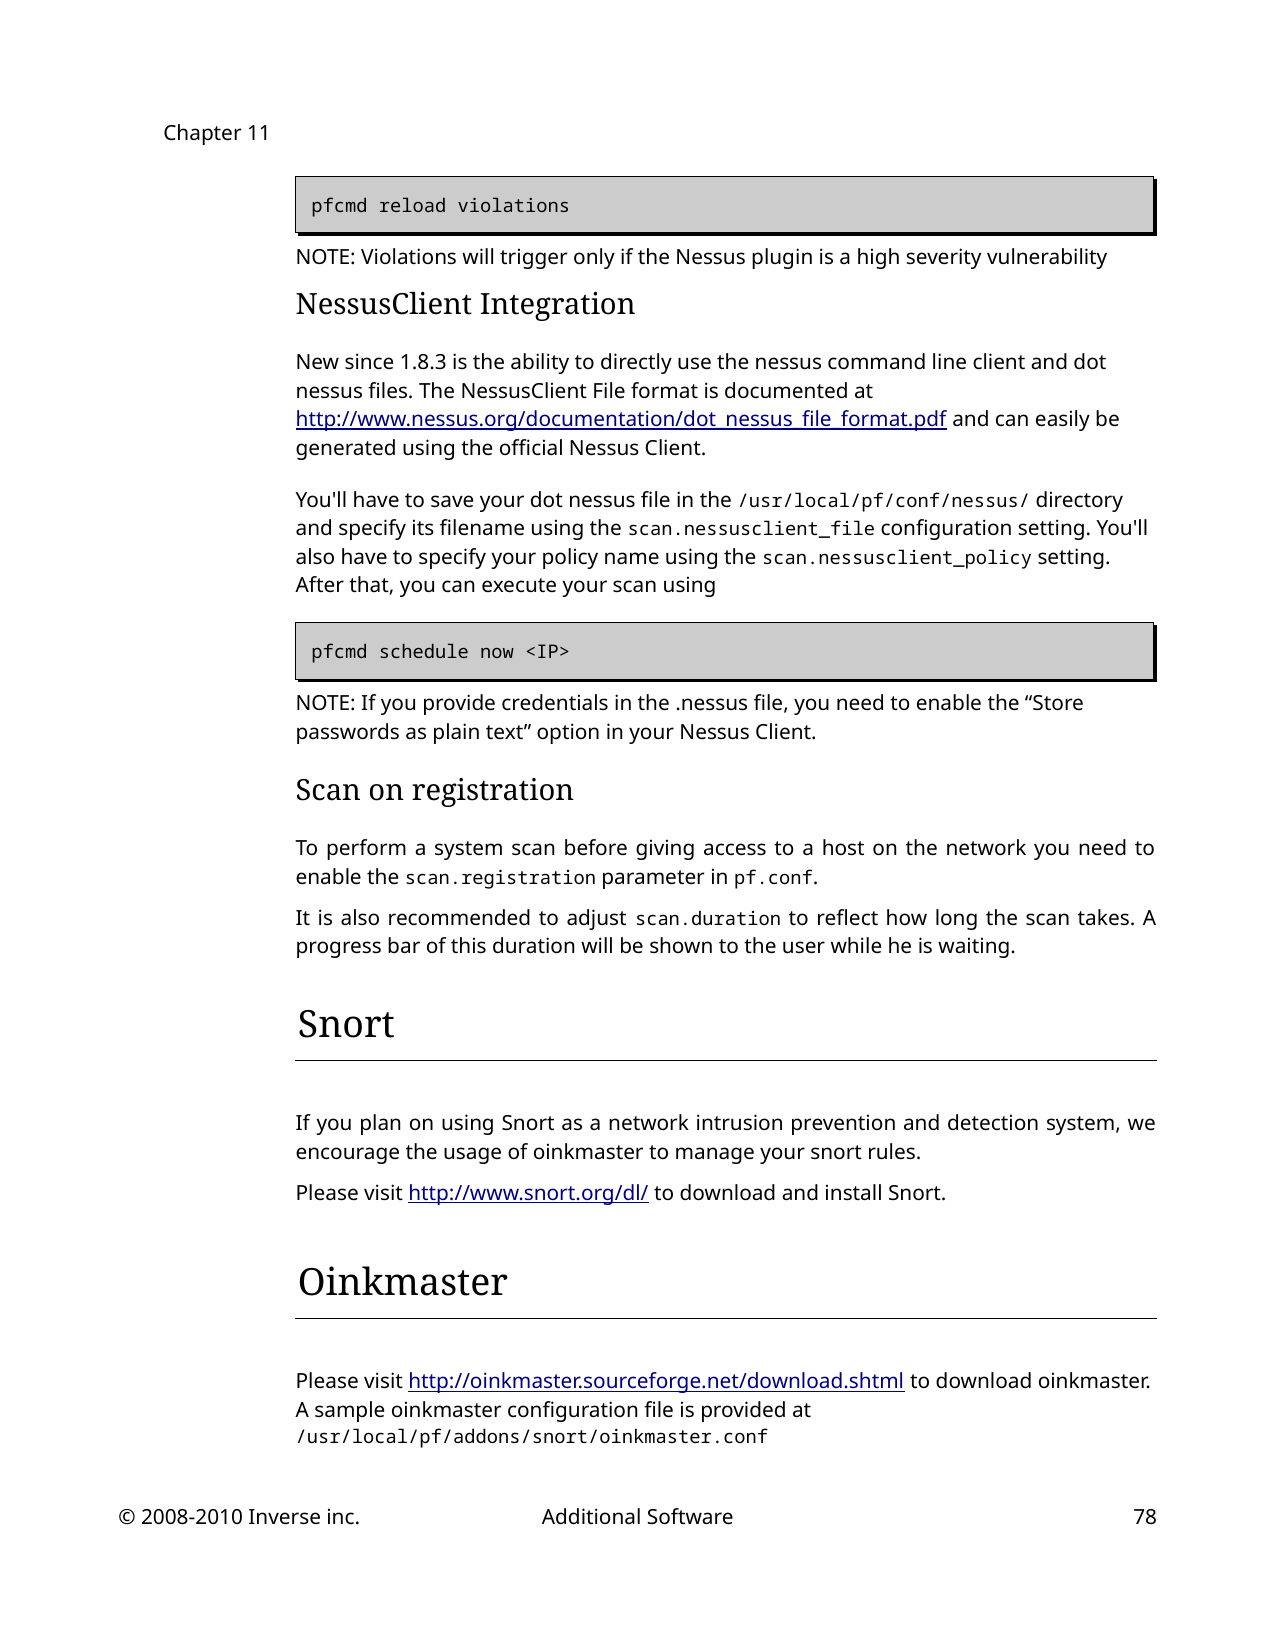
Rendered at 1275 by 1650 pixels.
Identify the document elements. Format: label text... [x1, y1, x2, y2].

text You'll have to save your dot nessus file in the /usr/local/pf/conf/nessus/ directory and specify its filename using the scan.nessusclient_file configuration setting. You'll also have to specify your policy name using the scan.nessusclient_policy setting. After that, you can execute your scan using [295, 485, 1157, 599]
text Please visit http://www.snort.org/dl/ to download and install Snort. [295, 1178, 1157, 1206]
text pfcmd reload violations [296, 177, 1153, 232]
subtitle Scan on registration [295, 769, 1157, 808]
text NOTE: Violations will trigger only if the Nessus plugin is a high severity vulnerability [295, 242, 1157, 271]
subtitle Oinkmaster [295, 1255, 1157, 1318]
text pfcmd schedule now <IP> [296, 623, 1153, 679]
subtitle Snort [295, 997, 1157, 1060]
text It is also recommended to adjust scan.duration to reflect how long the scan takes. A progress bar of this duration will be shown to the user while he is waiting. [295, 903, 1157, 959]
text New since 1.8.3 is the ability to directly use the nessus command line client and dot nessus files. The NessusClient File format is documented at http://www.nessus.org/documentation/dot_nessus_file_format.pdf and can easily be generated using the official Nessus Client. [295, 347, 1157, 461]
text To perform a system scan before giving access to a host on the network you need to enable the scan.registration parameter in pf.conf. [295, 833, 1157, 890]
text Please visit http://oinkmaster.sourceforge.net/download.shtml to download oinkmaster. A sample oinkmaster configuration file is provided at /usr/local/pf/addons/snort/oinkmaster.conf [295, 1366, 1157, 1449]
text If you plan on using Snort as a network intrusion prevention and detection system, we encourage the usage of oinkmaster to manage your snort rules. [295, 1108, 1157, 1165]
text NOTE: If you provide credentials in the .nessus file, you need to enable the “Store passwords as plain text” option in your Nessus Client. [295, 688, 1157, 745]
subtitle NessusClient Integration [295, 283, 1157, 323]
